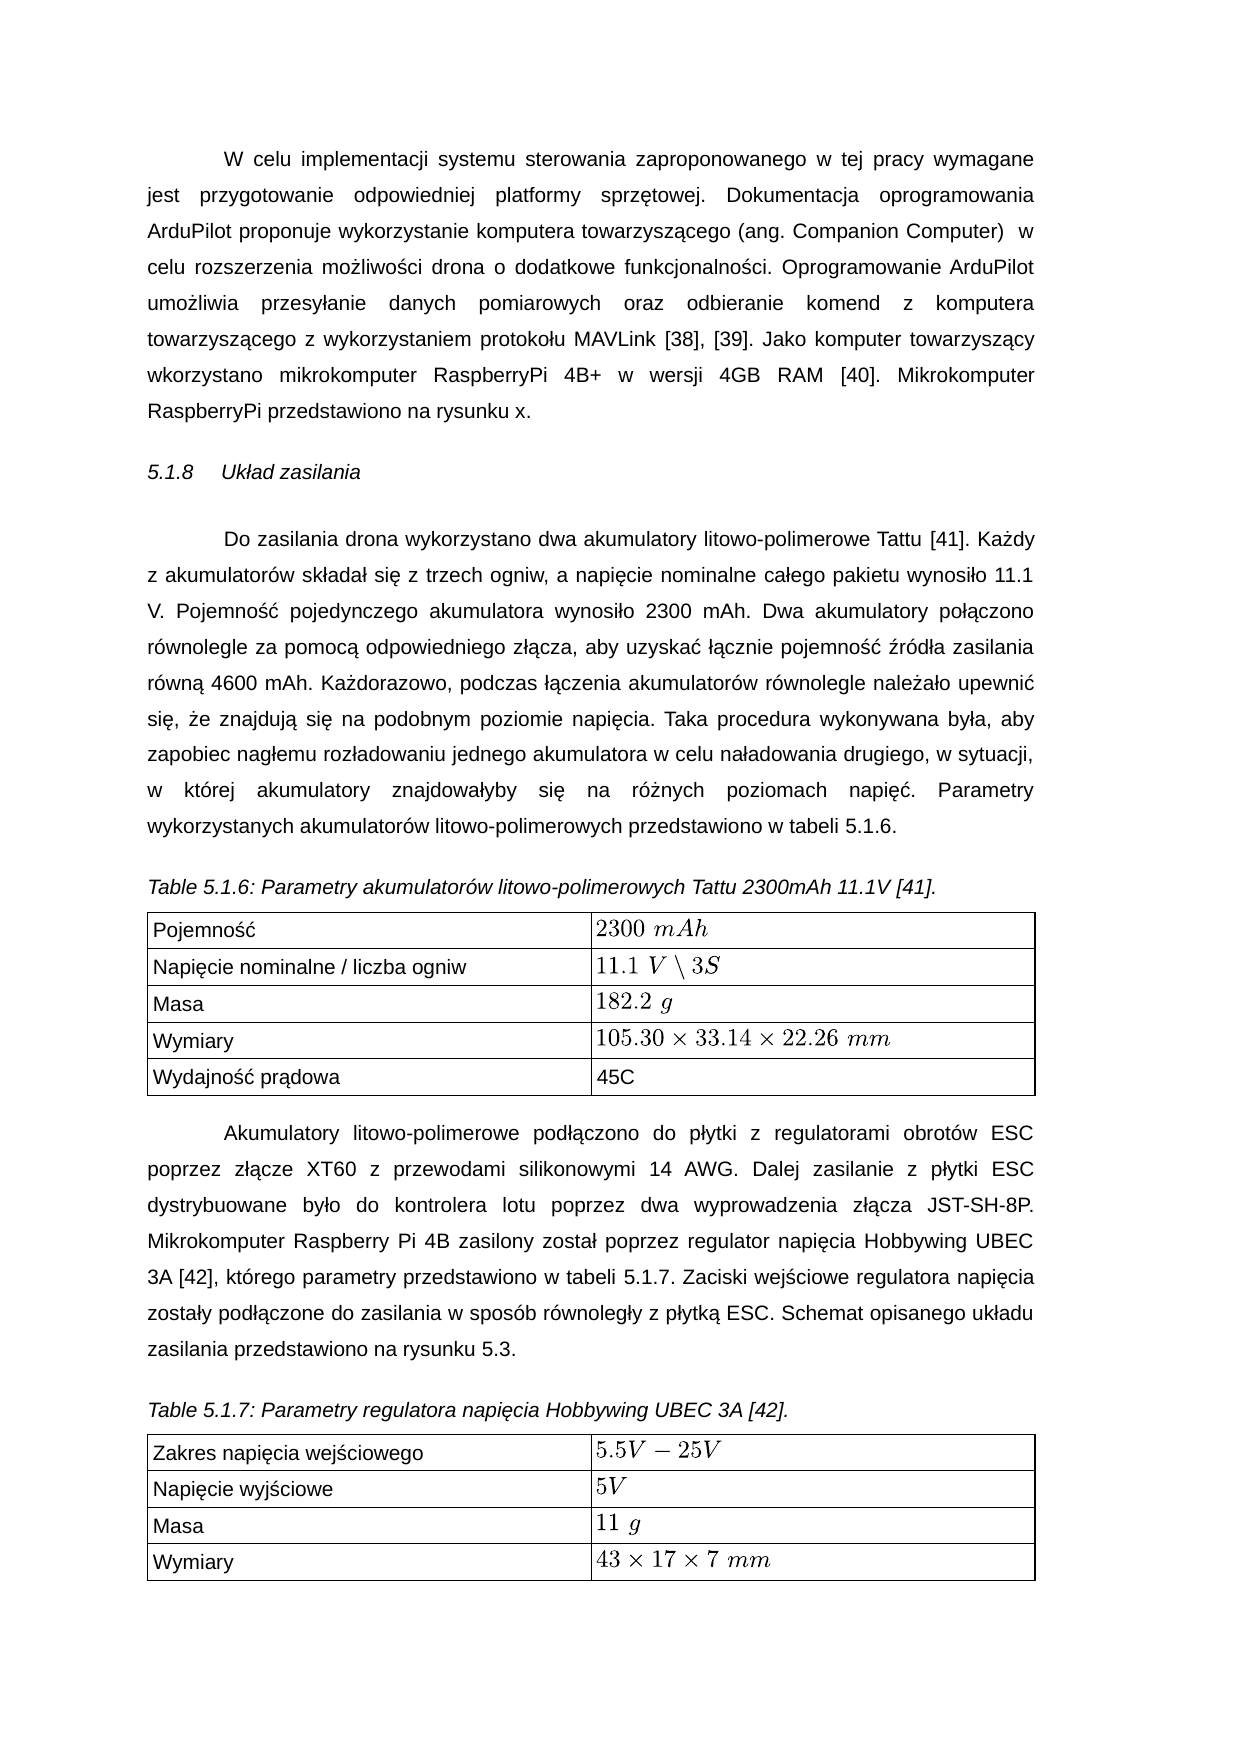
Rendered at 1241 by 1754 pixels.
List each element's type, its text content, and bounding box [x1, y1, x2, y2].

table_header Zakres napięcia wejściowego [148, 1435, 591, 1470]
table_cell [592, 986, 1034, 1022]
table_cell Wymiary [148, 1023, 591, 1058]
text Table 5.1.7: Parametry regulatora napięcia Hobbywing UBEC 3A [42]. [147, 1397, 1035, 1421]
table_cell [592, 1023, 1034, 1058]
table_header [592, 1435, 1034, 1470]
text Do zasilania drona wykorzystano dwa akumulatory litowo-polimerowe Tattu [41]. Każdy z akumulatorów składał się z trzech ogniw, a napięcie nominalne całego pakietu wynosiło 11.1 V. Pojemność pojedynczego akumulatora wynosiło 2300 mAh. Dwa akumulatory połączono równolegle za pomocą odpowiedniego złącza, aby uzyskać łącznie pojemność źródła zasilania równą 4600 mAh. Każdorazowo, podczas łączenia akumulatorów równolegle należało upewnić się, że znajdują się na podobnym poziomie napięcia. Taka procedura wykonywana była, aby zapobiec nagłemu rozładowaniu jednego akumulatora w celu naładowania drugiego, w sytuacji, w której akumulatory znajdowałyby się na różnych poziomach napięć. Parametry wykorzystanych akumulatorów litowo-polimerowych przedstawiono w tabeli 5.1.6. [147, 527, 1035, 838]
table_cell [592, 1544, 1034, 1580]
table_cell [592, 949, 1034, 985]
table_header Pojemność [148, 913, 591, 948]
table_cell [592, 1471, 1034, 1507]
text Akumulatory litowo-polimerowe podłączono do płytki z regulatorami obrotów ESC poprzez złącze XT60 z przewodami silikonowymi 14 AWG. Dalej zasilanie z płytki ESC dystrybuowane było do kontrolera lotu poprzez dwa wyprowadzenia złącza JST-SH-8P. Mikrokomputer Raspberry Pi 4B zasilony został poprzez regulator napięcia Hobbywing UBEC 3A [42], którego parametry przedstawiono w tabeli 5.1.7. Zaciski wejściowe regulatora napięcia zostały podłączone do zasilania w sposób równoległy z płytką ESC. Schemat opisanego układu zasilania przedstawiono na rysunku 5.3. [147, 1121, 1035, 1360]
table_cell Wydajność prądowa [148, 1059, 591, 1095]
table_header [592, 913, 1034, 948]
table_cell Masa [148, 1508, 591, 1543]
text Table 5.1.6: Parametry akumulatorów litowo-polimerowych Tattu 2300mAh 11.1V [41]. [147, 875, 1035, 899]
table_cell 45C [592, 1059, 1034, 1095]
table_cell [592, 1508, 1034, 1543]
subtitle Układ zasilania [147, 459, 1035, 483]
table_cell Wymiary [148, 1544, 591, 1580]
table_cell Napięcie nominalne / liczba ogniw [148, 949, 591, 985]
text W celu implementacji systemu sterowania zaproponowanego w tej pracy wymagane jest przygotowanie odpowiedniej platformy sprzętowej. Dokumentacja oprogramowania ArduPilot proponuje wykorzystanie komputera towarzyszącego (ang. Companion Computer) w celu rozszerzenia możliwości drona o dodatkowe funkcjonalności. Oprogramowanie ArduPilot umożliwia przesyłanie danych pomiarowych oraz odbieranie komend z komputera towarzyszącego z wykorzystaniem protokołu MAVLink [38], [39]. Jako komputer towarzyszący wkorzystano mikrokomputer RaspberryPi 4B+ w wersji 4GB RAM [40]. Mikrokomputer RaspberryPi przedstawiono na rysunku x. [147, 147, 1035, 422]
table_cell Napięcie wyjściowe [148, 1471, 591, 1507]
table_cell Masa [148, 986, 591, 1022]
